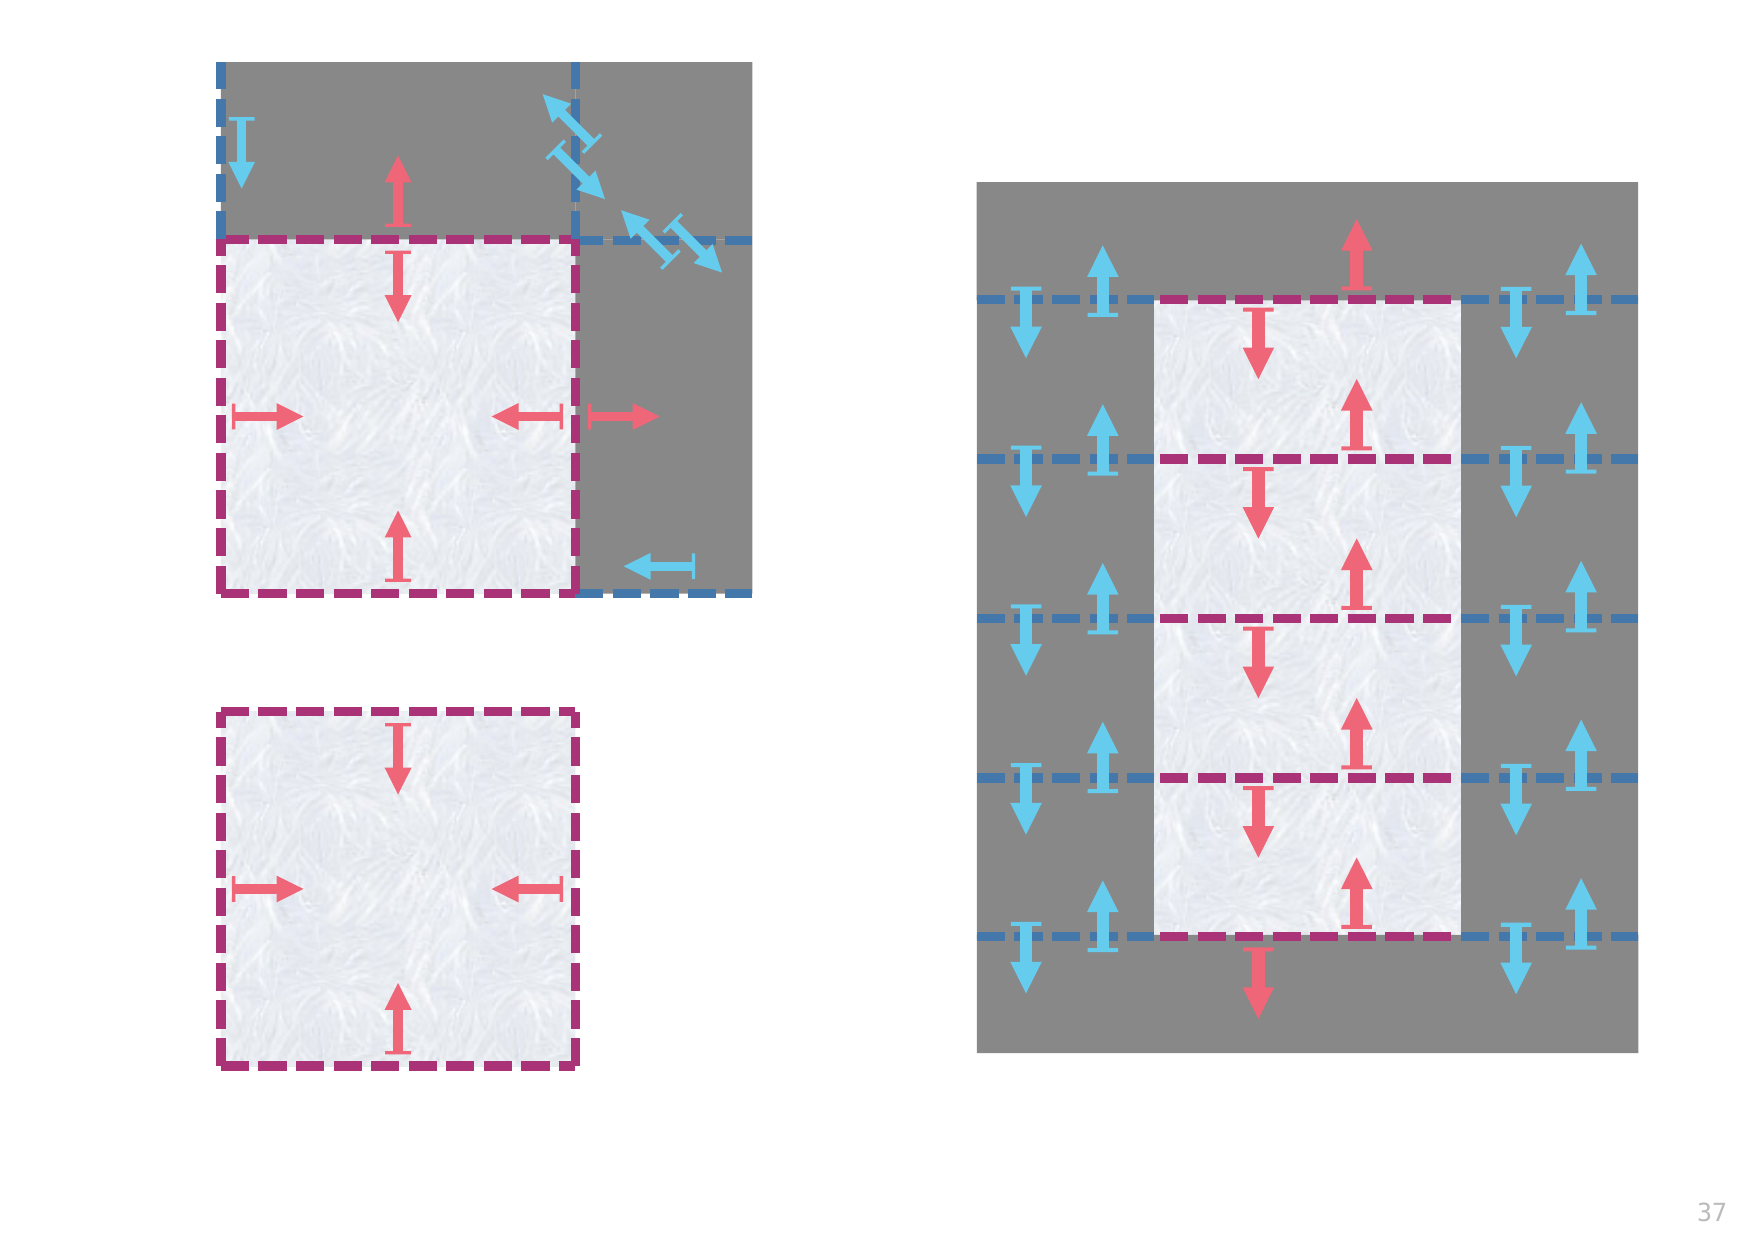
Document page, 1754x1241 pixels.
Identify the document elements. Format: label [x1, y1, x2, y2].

text_box [220, 62, 753, 594]
text_box [976, 182, 1639, 1054]
text_box [220, 711, 576, 1067]
